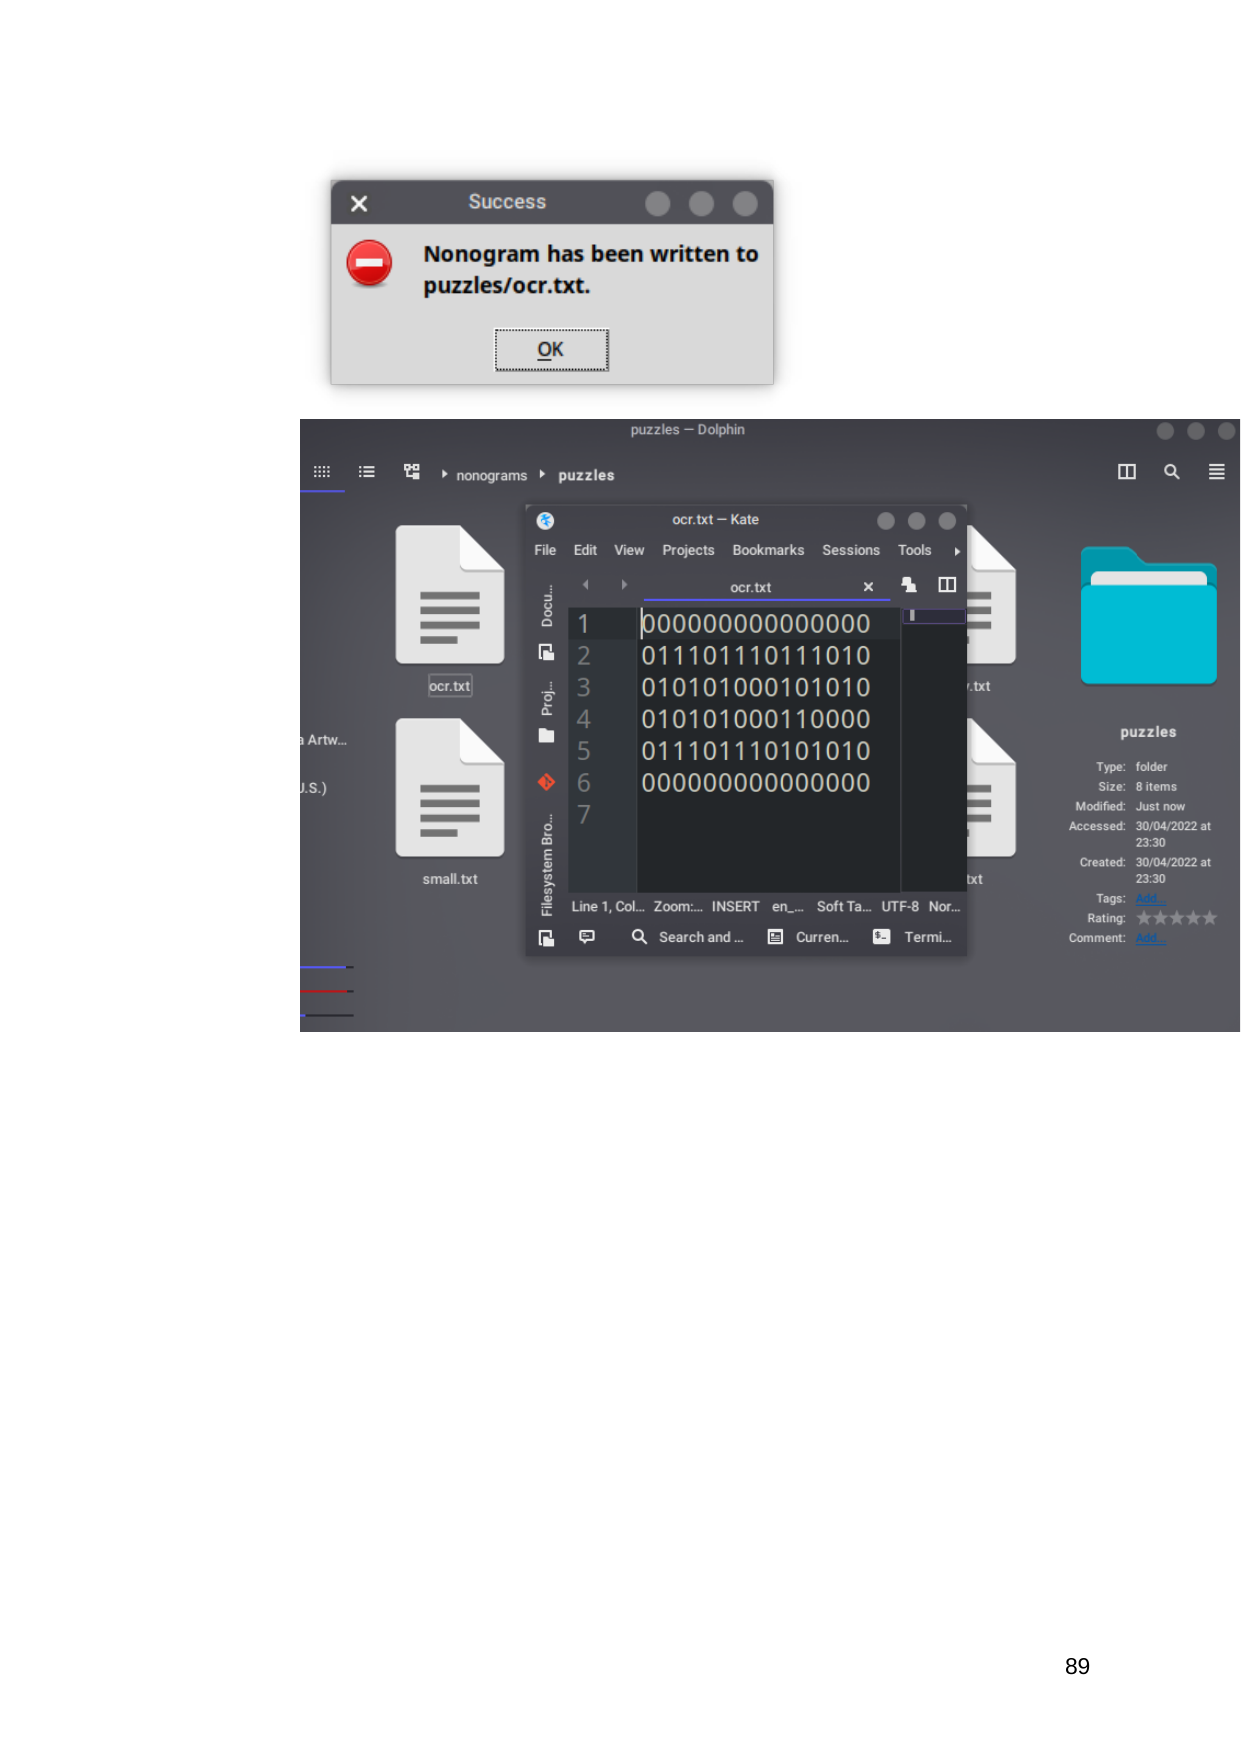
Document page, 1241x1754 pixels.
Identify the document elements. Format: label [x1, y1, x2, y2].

picture [300, 150, 805, 416]
picture [300, 419, 1241, 1032]
